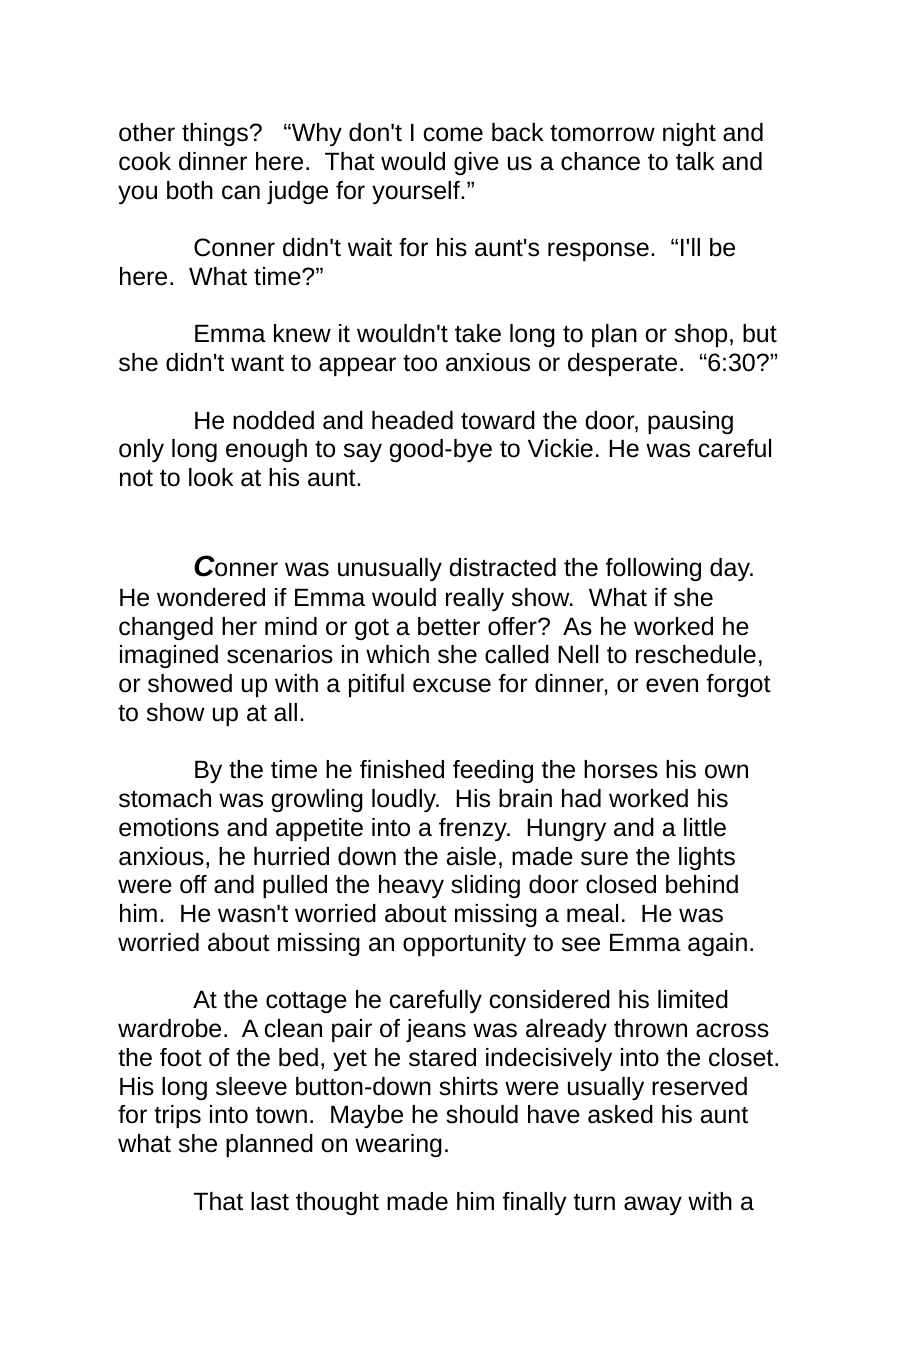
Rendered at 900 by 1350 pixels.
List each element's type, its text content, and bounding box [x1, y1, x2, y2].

text That last thought made him finally turn away with a [118, 1187, 782, 1215]
text other things? “Why don't I come back tomorrow night and cook dinner here. That would give us a chance to talk and you both can judge for yourself.” [118, 118, 782, 204]
text He nodded and headed toward the door, pausing only long enough to say good-bye to Vickie. He was careful not to look at his aunt. [118, 406, 782, 492]
text Emma knew it wouldn't take long to plan or shop, but she didn't want to appear too anxious or desperate. “6:30?” [118, 319, 782, 377]
text Conner was unusually distracted the following day. He wondered if Emma would really show. What if she changed her mind or got a better offer? As he worked he imagined scenarios in which she called Nell to reschedule, or showed up with a pitiful excuse for dinner, or even forgot to show up at all. [118, 549, 782, 727]
text At the cottage he carefully considered his limited wardrobe. A clean pair of jeans was already thrown across the foot of the bed, yet he stared indecisively into the closet. His long sleeve button-down shirts were usually reserved for trips into town. Maybe he should have asked his aunt what she planned on wearing. [118, 985, 782, 1158]
text Conner didn't wait for his aunt's response. “I'll be here. What time?” [118, 233, 782, 291]
text By the time he finished feeding the horses his own stomach was growling loudly. His brain had worked his emotions and appetite into a frenzy. Hungry and a little anxious, he hurried down the aisle, made sure the lights were off and pulled the heavy sliding door closed behind him. He wasn't worried about missing a meal. He was worried about missing an opportunity to see Emma again. [118, 755, 782, 957]
